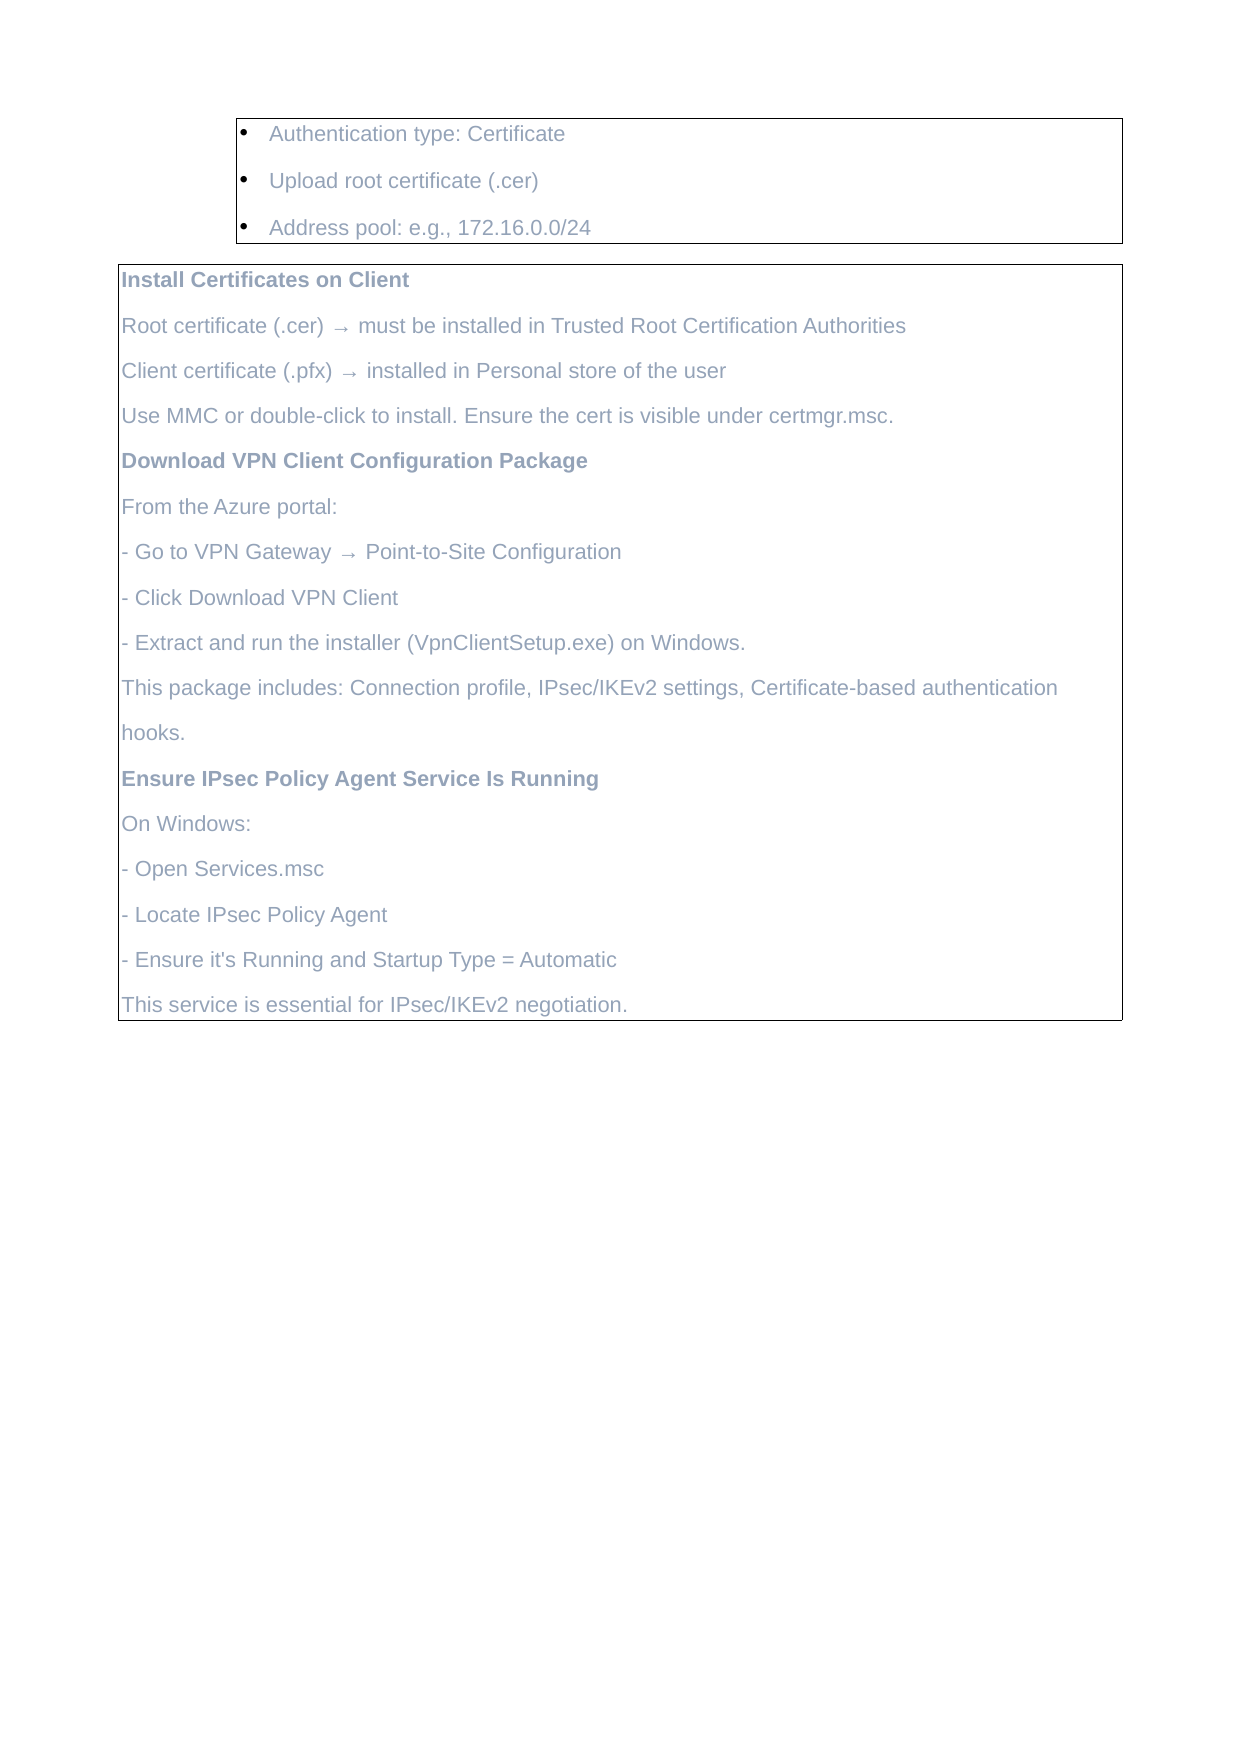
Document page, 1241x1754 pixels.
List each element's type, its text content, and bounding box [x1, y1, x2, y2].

list Authentication type: Certificate [237, 119, 1122, 147]
text Install Certificates on Client Root certificate (.cer) → must be installed in Trusted Root Certification Authorities Client certificate (.pfx) → installed in Personal store of the user Use MMC or double-click to install. Ensure the cert is visible under certmgr.msc. [119, 265, 1122, 428]
text On Windows: - Open Services.msc - Locate IPsec Policy Agent - Ensure it's Running and Startup Type = Automatic This service is essential for IPsec/IKEv2 negotiation. [119, 808, 1122, 1020]
list Address pool: e.g., 172.16.0.0/24 [237, 211, 1122, 243]
text Download VPN Client Configuration Package From the Azure portal: - Go to VPN Gateway → Point-to-Site Configuration - Click Download VPN Client - Extract and run the installer (VpnClientSetup.exe) on Windows. This package includes: Connection profile, IPsec/IKEv2 settings, Certificate-based authentication hooks. [119, 445, 1122, 746]
text Ensure IPsec Policy Agent Service Is Running [119, 763, 1122, 791]
list Upload root certificate (.cer) [237, 165, 1122, 194]
